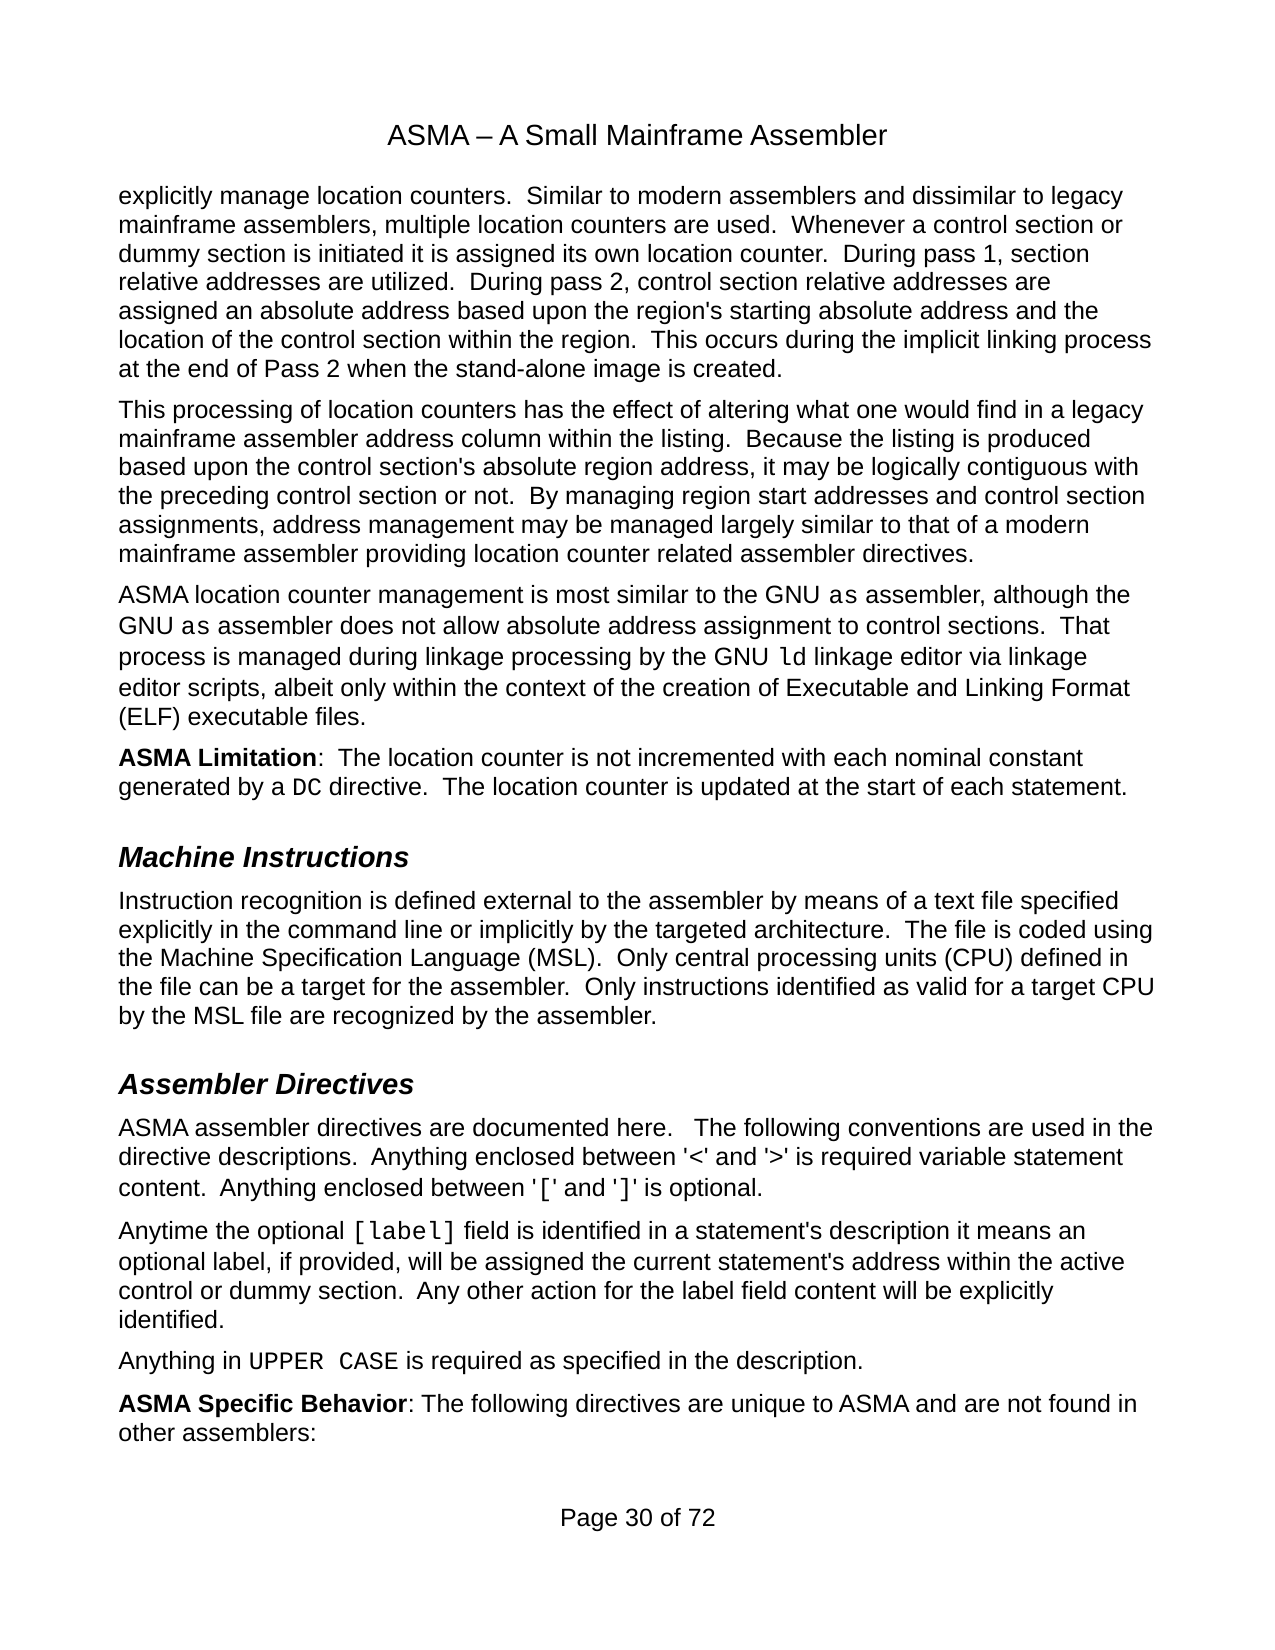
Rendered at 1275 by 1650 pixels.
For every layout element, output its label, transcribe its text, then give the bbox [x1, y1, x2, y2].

text Instruction recognition is defined external to the assembler by means of a text file specified explicitly in the command line or implicitly by the targeted architecture. The file is coded using the Machine Specification Language (MSL). Only central processing units (CPU) defined in the file can be a target for the assembler. Only instructions identified as valid for a target CPU by the MSL file are recognized by the assembler. [118, 886, 1157, 1030]
subtitle Machine Instructions [118, 840, 1157, 873]
text ASMA Limitation: The location counter is not incremented with each nominal constant generated by a DC directive. The location counter is updated at the start of each statement. [118, 743, 1157, 802]
text This processing of location counters has the effect of altering what one would find in a legacy mainframe assembler address column within the listing. Because the listing is produced based upon the control section's absolute region address, it may be logically contiguous with the preceding control section or not. By managing region start addresses and control section assignments, address management may be managed largely similar to that of a modern mainframe assembler providing location counter related assembler directives. [118, 395, 1157, 567]
text explicitly manage location counters. Similar to modern assemblers and dissimilar to legacy mainframe assemblers, multiple location counters are used. Whenever a control section or dummy section is initiated it is assigned its own location counter. During pass 1, section relative addresses are utilized. During pass 2, control section relative addresses are assigned an absolute address based upon the region's starting absolute address and the location of the control section within the region. This occurs during the implicit linking process at the end of Pass 2 when the stand-alone image is created. [118, 181, 1157, 382]
subtitle Assembler Directives [118, 1067, 1157, 1101]
text Anytime the optional [label] field is identified in a statement's description it means an optional label, if provided, will be assigned the current statement's address within the active control or dummy section. Any other action for the label field content will be explicitly identified. [118, 1216, 1157, 1333]
text ASMA assembler directives are documented here. The following conventions are used in the directive descriptions. Anything enclosed between '<' and '>' is required variable statement content. Anything enclosed between '[' and ']' is optional. [118, 1113, 1157, 1204]
text Anything in UPPER CASE is required as specified in the description. [118, 1346, 1157, 1377]
text ASMA Specific Behavior: The following directives are unique to ASMA and are not found in other assemblers: [118, 1389, 1157, 1447]
text ASMA location counter management is most similar to the GNU as assembler, although the GNU as assembler does not allow absolute address assignment to control sections. That process is managed during linkage processing by the GNU ld linkage editor via linkage editor scripts, albeit only within the context of the creation of Executable and Linking Format (ELF) executable files. [118, 580, 1157, 730]
